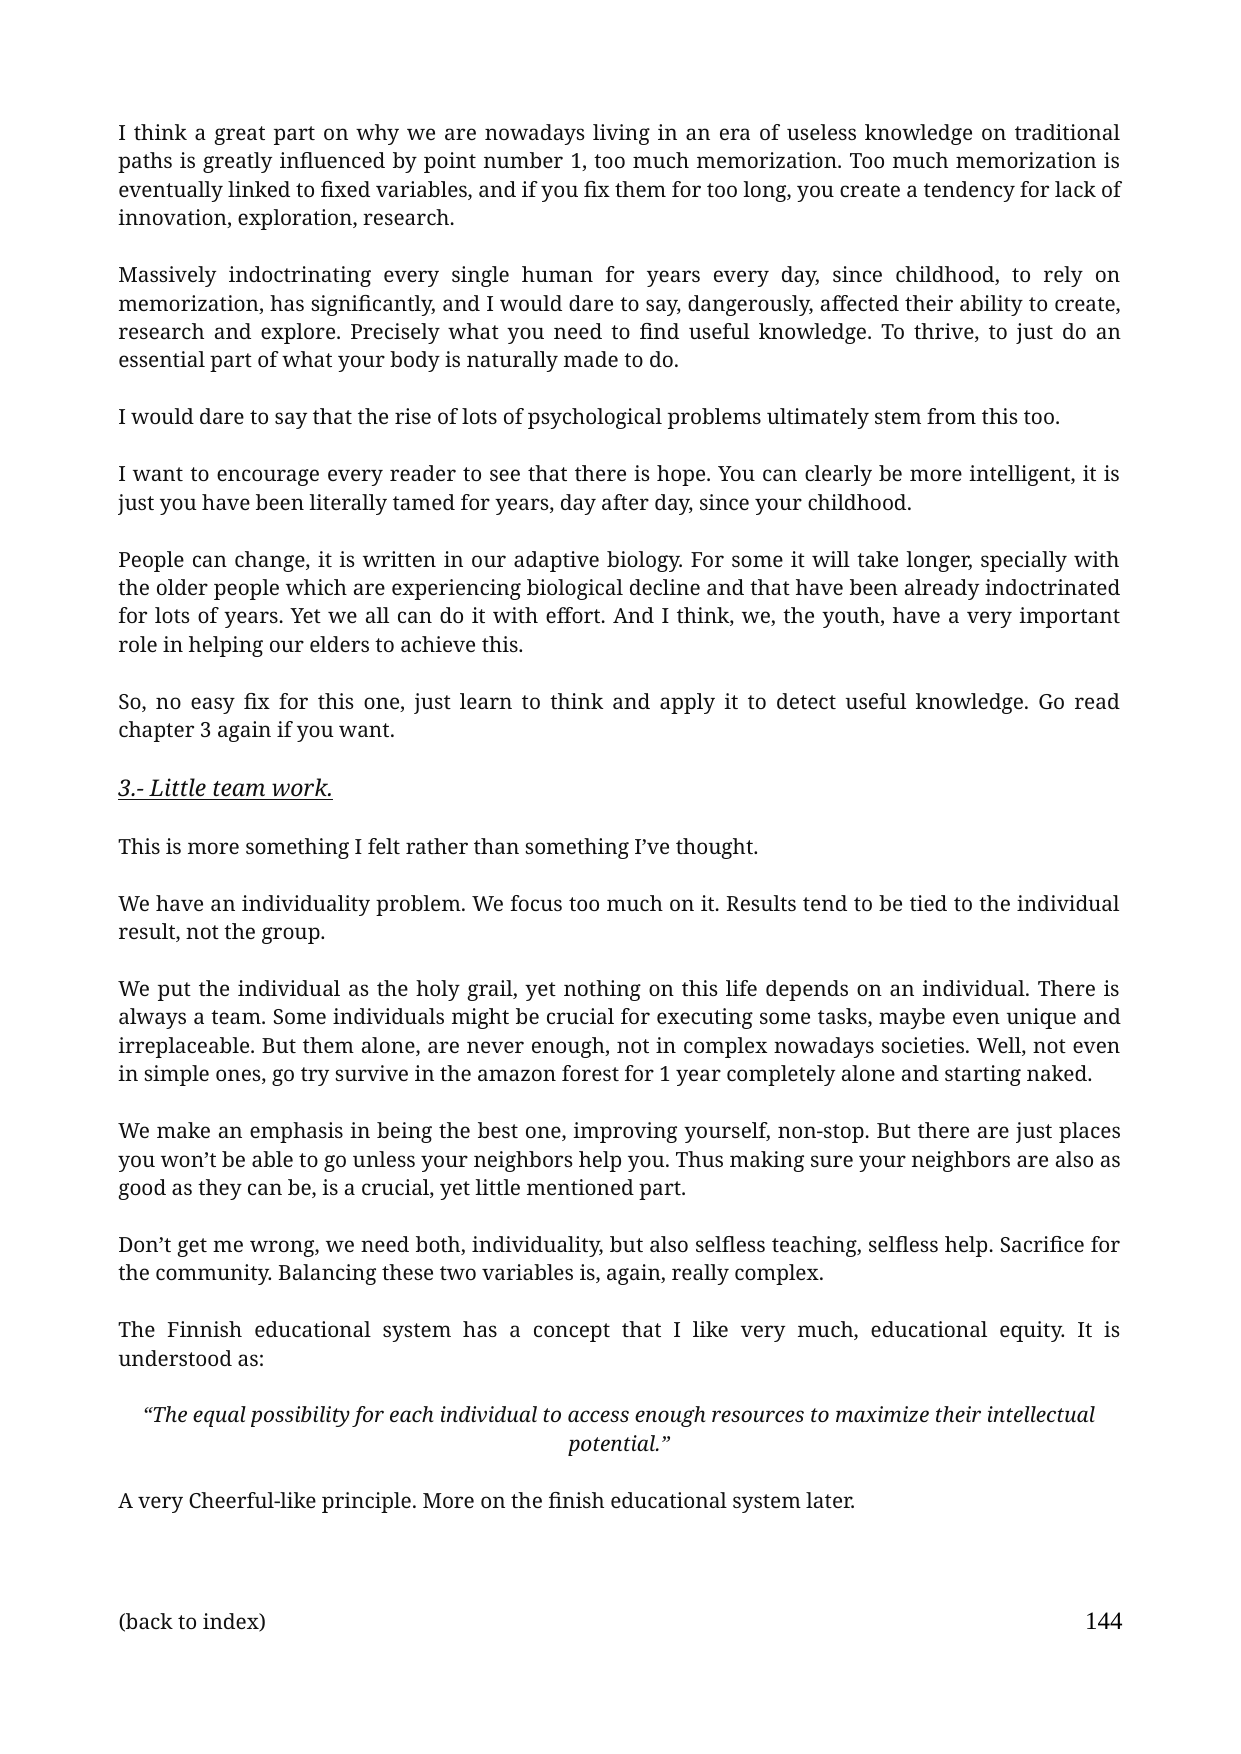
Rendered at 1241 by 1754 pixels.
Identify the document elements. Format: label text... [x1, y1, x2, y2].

text 3.- Little team work. [118, 772, 1122, 803]
text Don’t get me wrong, we need both, individuality, but also selfless teaching, selfless help. Sacrifice for the community. Balancing these two variables is, again, really complex. [118, 1230, 1122, 1287]
text The Finnish educational system has a concept that I like very much, educational equity. It is understood as: [118, 1315, 1122, 1372]
text We put the individual as the holy grail, yet nothing on this life depends on an individual. There is always a team. Some individuals might be crucial for executing some tasks, maybe even unique and irreplaceable. But them alone, are never enough, not in complex nowadays societies. Well, not even in simple ones, go try survive in the amazon forest for 1 year completely alone and starting naked. [118, 974, 1122, 1088]
text I think a great part on why we are nowadays living in an era of useless knowledge on traditional paths is greatly influenced by point number 1, too much memorization. Too much memorization is eventually linked to fixed variables, and if you fix them for too long, you create a tendency for lack of innovation, exploration, research. [118, 118, 1122, 232]
text I want to encourage every reader to see that there is hope. You can clearly be more intelligent, it is just you have been literally tamed for years, day after day, since your childhood. [118, 459, 1122, 516]
text So, no easy fix for this one, just learn to think and apply it to detect useful knowledge. Go read chapter 3 again if you want. [118, 687, 1122, 744]
text “The equal possibility for each individual to access enough resources to maximize their intellectual potential.” [118, 1401, 1122, 1457]
text This is more something I felt rather than something I’ve thought. [118, 832, 1122, 860]
text A very Cheerful-like principle. More on the finish educational system later. [118, 1486, 1122, 1514]
text I would dare to say that the rise of lots of psychological problems ultimately stem from this too. [118, 402, 1122, 431]
text People can change, it is written in our adaptive biology. For some it will take longer, specially with the older people which are experiencing biological decline and that have been already indoctrinated for lots of years. Yet we all can do it with effort. And I think, we, the youth, have a very important role in helping our elders to achieve this. [118, 545, 1122, 658]
text We make an emphasis in being the best one, improving yourself, non-stop. But there are just places you won’t be able to go unless your neighbors help you. Thus making sure your neighbors are also as good as they can be, is a crucial, yet little mentioned part. [118, 1116, 1122, 1202]
text Massively indoctrinating every single human for years every day, since childhood, to rely on memorization, has significantly, and I would dare to say, dangerously, affected their ability to create, research and explore. Precisely what you need to find useful knowledge. To thrive, to just do an essential part of what your body is naturally made to do. [118, 260, 1122, 374]
text We have an individuality problem. We focus too much on it. Results tend to be tied to the individual result, not the group. [118, 889, 1122, 946]
